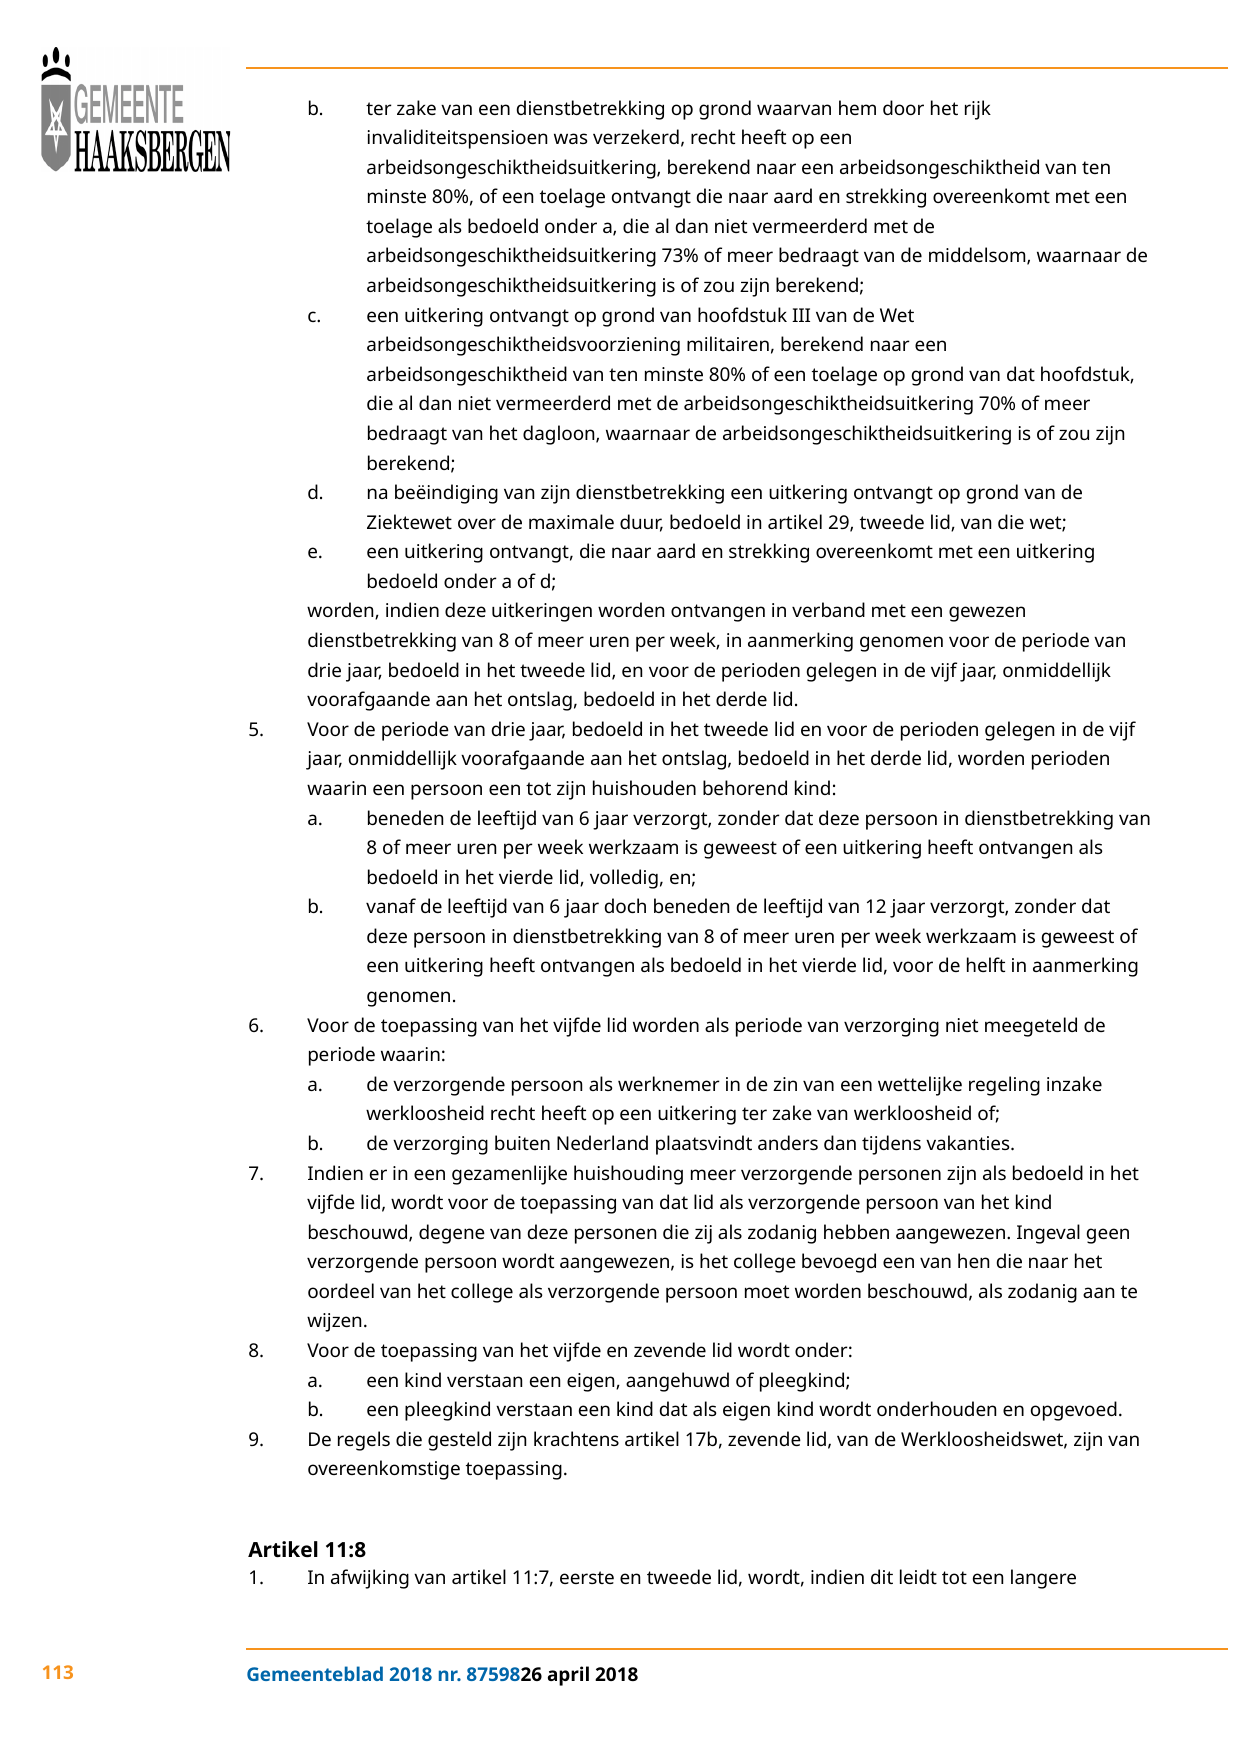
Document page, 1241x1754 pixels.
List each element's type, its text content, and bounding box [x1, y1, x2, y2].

list Voor de periode van drie jaar, bedoeld in het tweede lid en voor de perioden gelegen in de vijf jaar, onmiddellijk voorafgaande aan het ontslag, bedoeld in het derde lid, worden perioden waarin een persoon een tot zijn huishouden behorend kind: [248, 716, 1152, 801]
list beneden de leeftijd van 6 jaar verzorgt, zonder dat deze persoon in dienstbetrekking van 8 of meer uren per week werkzaam is geweest of een uitkering heeft ontvangen als bedoeld in het vierde lid, volledig, en; [307, 805, 1152, 890]
list De regels die gesteld zijn krachtens artikel 17b, zevende lid, van de Werkloosheidswet, zijn van overeenkomstige toepassing. [248, 1426, 1152, 1481]
list ter zake van een dienstbetrekking op grond waarvan hem door het rijk invaliditeitspensioen was verzekerd, recht heeft op een arbeidsongeschiktheidsuitkering, berekend naar een arbeidsongeschiktheid van ten minste 80%, of een toelage ontvangt die naar aard en strekking overeenkomt met een toelage als bedoeld onder a, die al dan niet vermeerderd met de arbeidsongeschiktheidsuitkering 73% of meer bedraagt van de middelsom, waarnaar de arbeidsongeschiktheidsuitkering is of zou zijn berekend; [307, 95, 1152, 298]
list vanaf de leeftijd van 6 jaar doch beneden de leeftijd van 12 jaar verzorgt, zonder dat deze persoon in dienstbetrekking van 8 of meer uren per week werkzaam is geweest of een uitkering heeft ontvangen als bedoeld in het vierde lid, voor de helft in aanmerking genomen. [307, 893, 1152, 1008]
list een pleegkind verstaan een kind dat als eigen kind wordt onderhouden en opgevoed. [307, 1396, 1152, 1422]
list worden, indien deze uitkeringen worden ontvangen in verband met een gewezen dienstbetrekking van 8 of meer uren per week, in aanmerking genomen voor de periode van drie jaar, bedoeld in het tweede lid, en voor de perioden gelegen in de vijf jaar, onmiddellijk voorafgaande aan het ontslag, bedoeld in het derde lid. [248, 598, 1152, 712]
list de verzorgende persoon als werknemer in de zin van een wettelijke regeling inzake werkloosheid recht heeft op een uitkering ter zake van werkloosheid of; [307, 1071, 1152, 1126]
list In afwijking van artikel 11:7, eerste en tweede lid, wordt, indien dit leidt tot een langere [248, 1564, 1152, 1590]
list Voor de toepassing van het vijfde lid worden als periode van verzorging niet meegeteld de periode waarin: [248, 1012, 1152, 1067]
list een kind verstaan een eigen, aangehuwd of pleegkind; [307, 1367, 1152, 1393]
list de verzorging buiten Nederland plaatsvindt anders dan tijdens vakanties. [307, 1130, 1152, 1156]
list na beëindiging van zijn dienstbetrekking een uitkering ontvangt op grond van de Ziektewet over de maximale duur, bedoeld in artikel 29, tweede lid, van die wet; [307, 479, 1152, 535]
picture [41, 47, 231, 172]
list Indien er in een gezamenlijke huishouding meer verzorgende personen zijn als bedoeld in het vijfde lid, wordt voor de toepassing van dat lid als verzorgende persoon van het kind beschouwd, degene van deze personen die zij als zodanig hebben aangewezen. Ingeval geen verzorgende persoon wordt aangewezen, is het college bevoegd een van hen die naar het oordeel van het college als verzorgende persoon moet worden beschouwd, als zodanig aan te wijzen. [248, 1160, 1152, 1333]
list Voor de toepassing van het vijfde en zevende lid wordt onder: [248, 1337, 1152, 1363]
list een uitkering ontvangt, die naar aard en strekking overeenkomt met een uitkering bedoeld onder a of d; [307, 538, 1152, 594]
text Artikel 11:8 [248, 1536, 1152, 1564]
list een uitkering ontvangt op grond van hoofdstuk III van de Wet arbeidsongeschiktheidsvoorziening militairen, berekend naar een arbeidsongeschiktheid van ten minste 80% of een toelage op grond van dat hoofdstuk, die al dan niet vermeerderd met de arbeidsongeschiktheidsuitkering 70% of meer bedraagt van het dagloon, waarnaar de arbeidsongeschiktheidsuitkering is of zou zijn berekend; [307, 302, 1152, 476]
